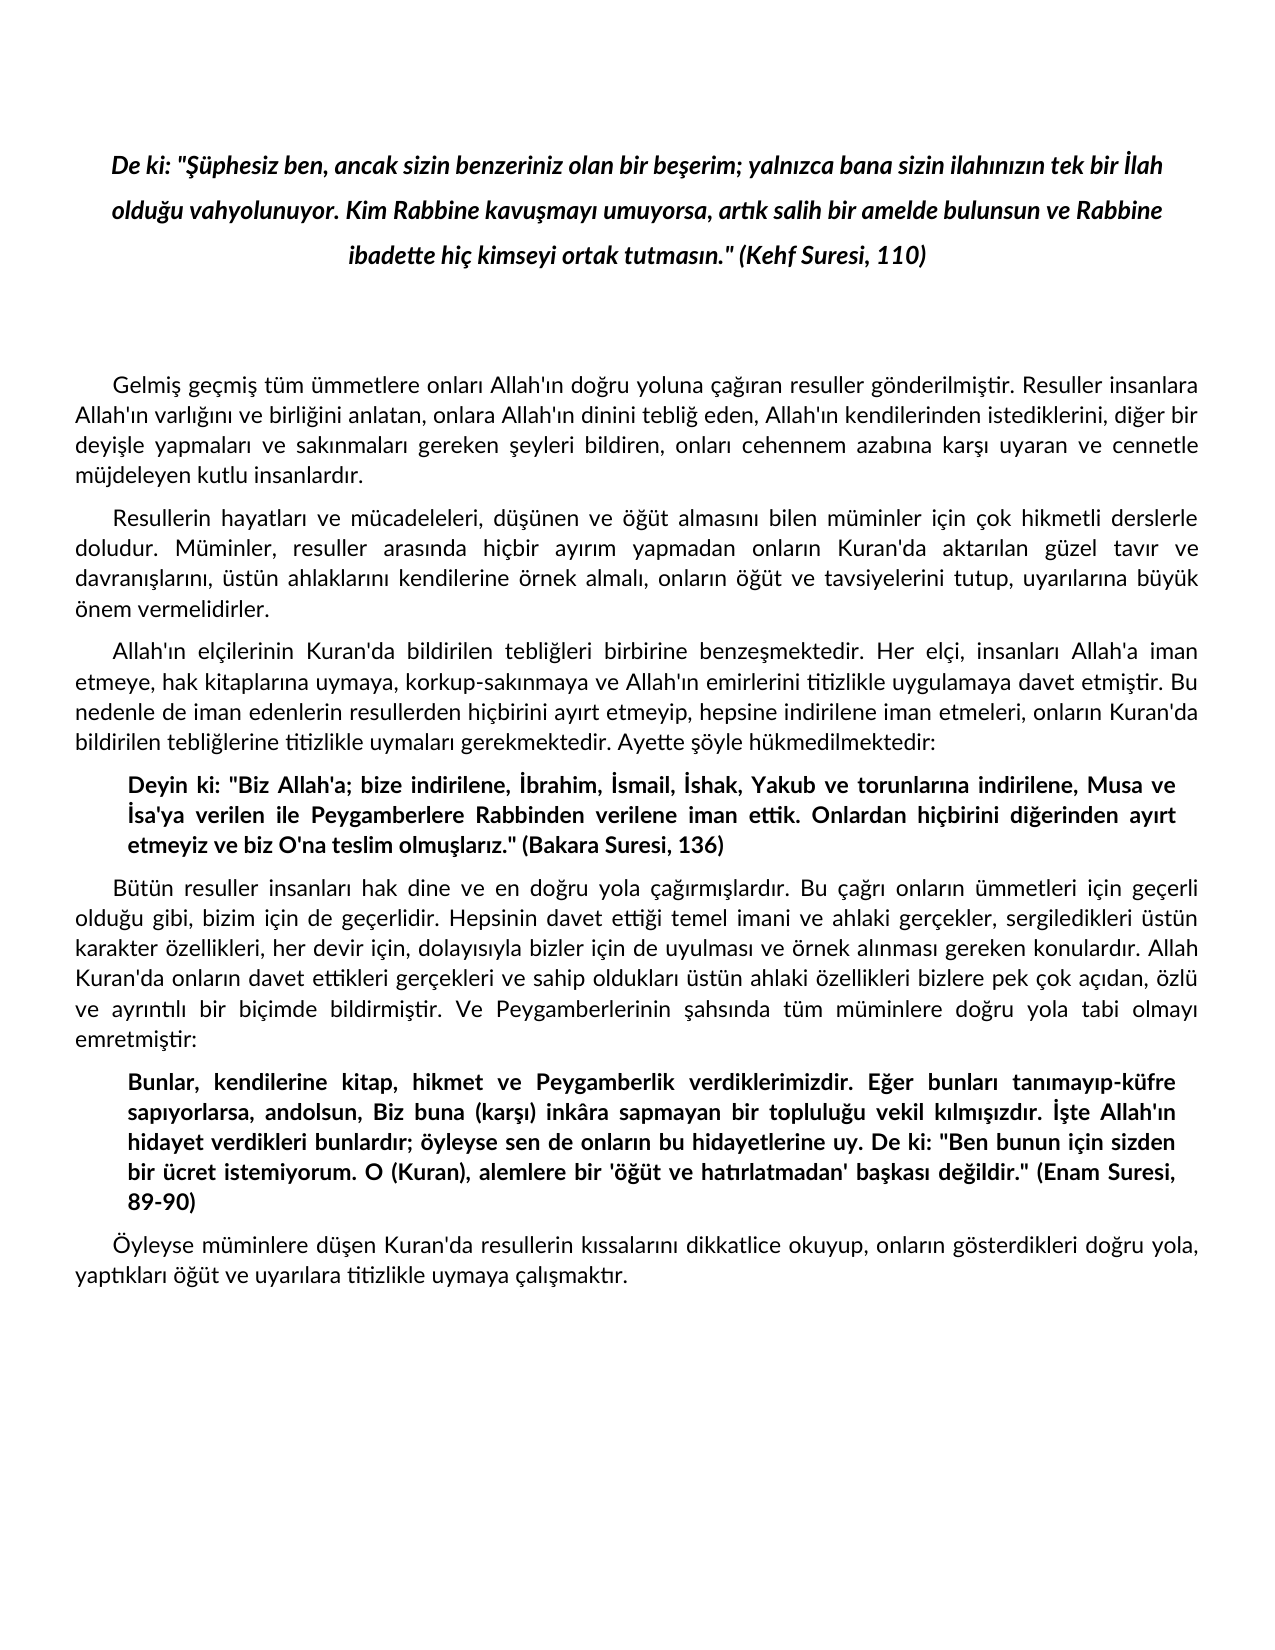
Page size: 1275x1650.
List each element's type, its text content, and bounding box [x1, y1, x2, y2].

text Gelmiş geçmiş tüm ümmetlere onları Allah'ın doğru yoluna çağıran resuller gönderilmiştir. Resuller insanlara Allah'ın varlığını ve birliğini anlatan, onlara Allah'ın dinini tebliğ eden, Allah'ın kendilerinden istediklerini, diğer bir deyişle yapmaları ve sakınmaları gereken şeyleri bildiren, onları cehennem azabına karşı uyaran ve cennetle müjdeleyen kutlu insanlardır. [75, 370, 1200, 488]
text Allah'ın elçilerinin Kuran'da bildirilen tebliğleri birbirine benzeşmektedir. Her elçi, insanları Allah'a iman etmeye, hak kitaplarına uymaya, korkup-sakınmaya ve Allah'ın emirlerini titizlikle uygulamaya davet etmiştir. Bu nedenle de iman edenlerin resullerden hiçbirini ayırt etmeyip, hepsine indirilene iman etmeleri, onların Kuran'da bildirilen tebliğlerine titizlikle uymaları gerekmektedir. Ayette şöyle hükmedilmektedir: [75, 637, 1200, 755]
text Bunlar, kendilerine kitap, hikmet ve Peygamberlik verdiklerimizdir. Eğer bunları tanımayıp-küfre sapıyorlarsa, andolsun, Biz buna (karşı) inkâra sapmayan bir topluluğu vekil kılmışızdır. İşte Allah'ın hidayet verdikleri bunlardır; öyleyse sen de onların bu hidayetlerine uy. De ki: "Ben bunun için sizden bir ücret istemiyorum. O (Kuran), alemlere bir 'öğüt ve hatırlatmadan' başkası değildir." (Enam Suresi, 89-90) [127, 1067, 1177, 1216]
text Bütün resuller insanları hak dine ve en doğru yola çağırmışlardır. Bu çağrı onların ümmetleri için geçerli olduğu gibi, bizim için de geçerlidir. Hepsinin davet ettiği temel imani ve ahlaki gerçekler, sergiledikleri üstün karakter özellikleri, her devir için, dolayısıyla bizler için de uyulması ve örnek alınması gereken konulardır. Allah Kuran'da onların davet ettikleri gerçekleri ve sahip oldukları üstün ahlaki özellikleri bizlere pek çok açıdan, özlü ve ayrıntılı bir biçimde bildirmiştir. Ve Peygamberlerinin şahsında tüm müminlere doğru yola tabi olmayı emretmiştir: [75, 873, 1200, 1052]
text Deyin ki: "Biz Allah'a; bize indirilene, İbrahim, İsmail, İshak, Yakub ve torunlarına indirilene, Musa ve İsa'ya verilen ile Peygamberlere Rabbinden verilene iman ettik. Onlardan hiçbirini diğerinden ayırt etmeyiz ve biz O'na teslim olmuşlarız." (Bakara Suresi, 136) [127, 770, 1177, 858]
text De ki: "Şüphesiz ben, ancak sizin benzeriniz olan bir beşerim; yalnızca bana sizin ilahınızın tek bir İlah olduğu vahyolunuyor. Kim Rabbine kavuşmayı umuyorsa, artık salih bir amelde bulunsun ve Rabbine ibadette hiç kimseyi ortak tutmasın." (Kehf Suresi, 110) [75, 150, 1200, 270]
text Öyleyse müminlere düşen Kuran'da resullerin kıssalarını dikkatlice okuyup, onların gösterdikleri doğru yola, yaptıkları öğüt ve uyarılara titizlikle uymaya çalışmaktır. [75, 1231, 1200, 1288]
text Resullerin hayatları ve mücadeleleri, düşünen ve öğüt almasını bilen müminler için çok hikmetli derslerle doludur. Müminler, resuller arasında hiçbir ayırım yapmadan onların Kuran'da aktarılan güzel tavır ve davranışlarını, üstün ahlaklarını kendilerine örnek almalı, onların öğüt ve tavsiyelerini tutup, uyarılarına büyük önem vermelidirler. [75, 504, 1200, 622]
